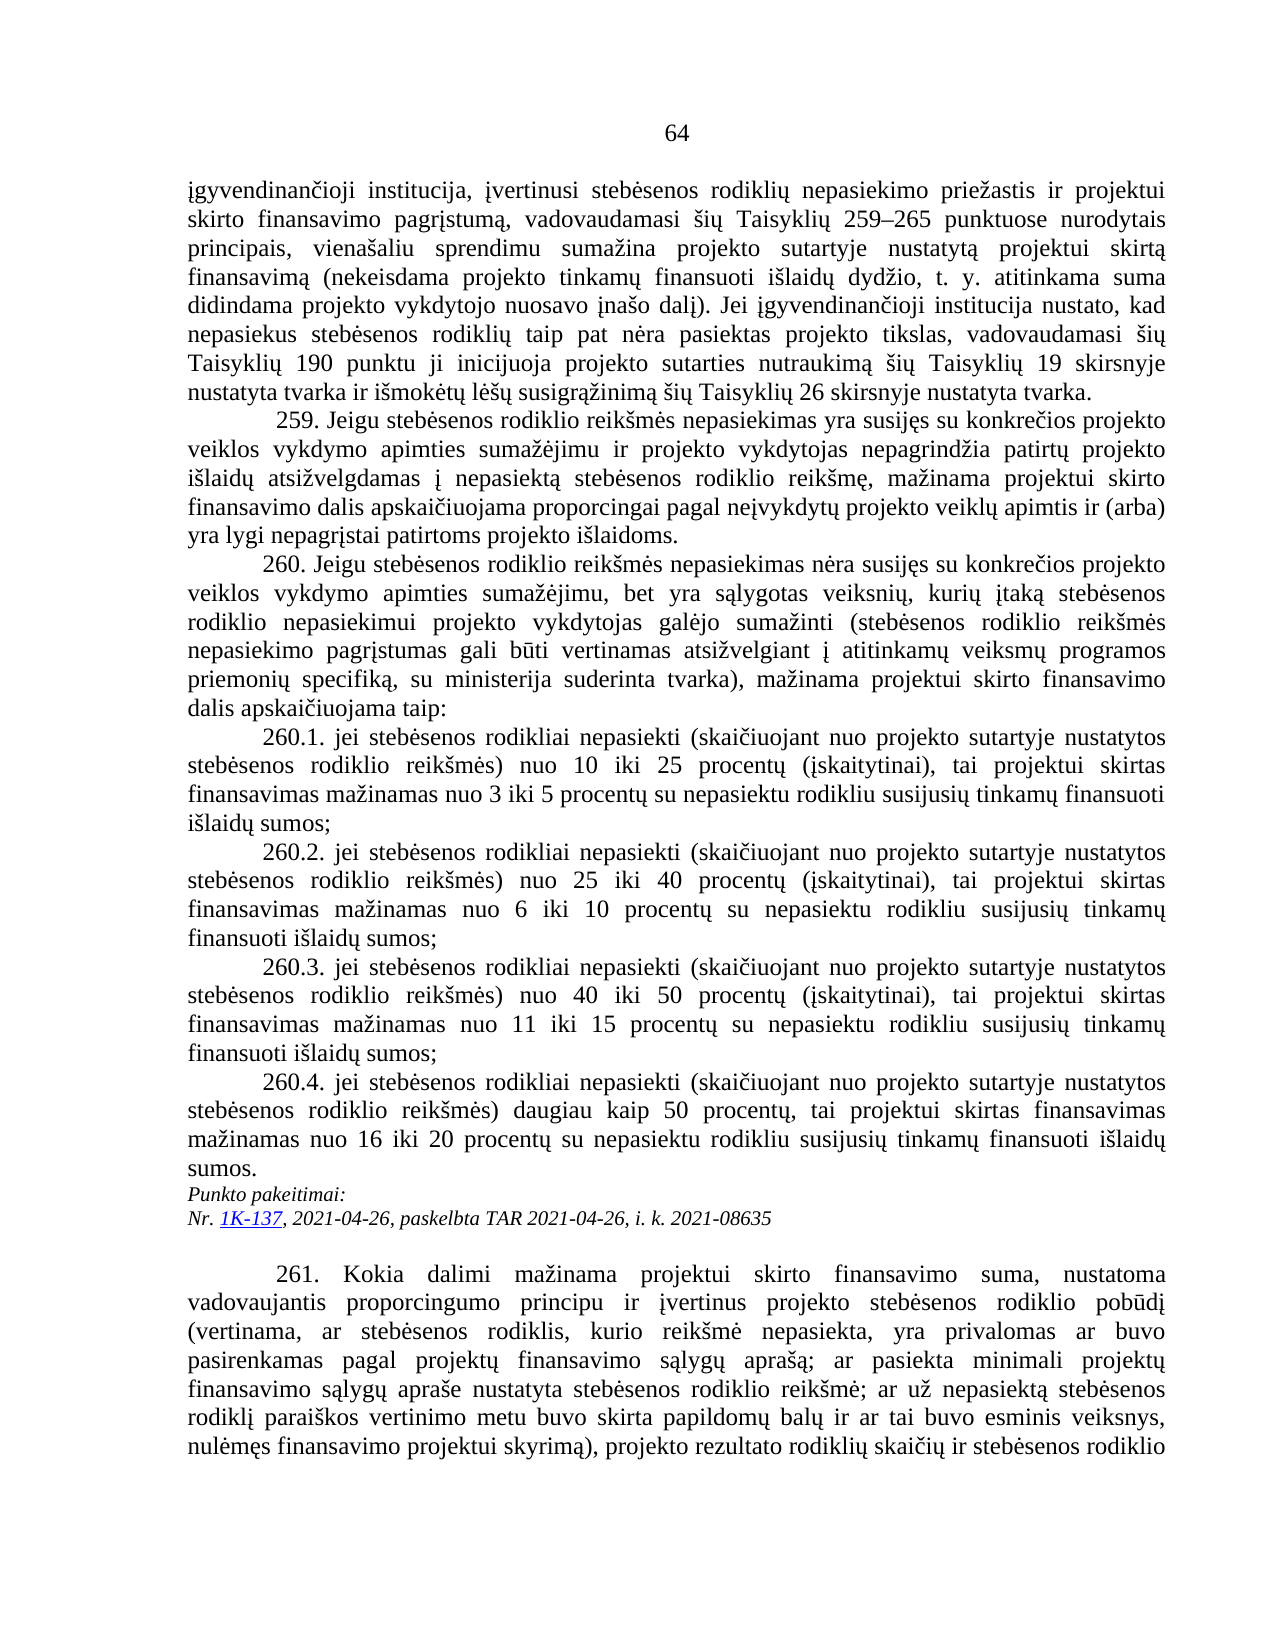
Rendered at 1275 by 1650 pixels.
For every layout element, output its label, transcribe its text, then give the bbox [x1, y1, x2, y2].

text 260.2. jei stebėsenos rodikliai nepasiekti (skaičiuojant nuo projekto sutartyje nustatytos stebėsenos rodiklio reikšmės) nuo 25 iki 40 procentų (įskaitytinai), tai projektui skirtas finansavimas mažinamas nuo 6 iki 10 procentų su nepasiektu rodikliu susijusių tinkamų finansuoti išlaidų sumos; [187, 837, 1167, 952]
text įgyvendinančioji institucija, įvertinusi stebėsenos rodiklių nepasiekimo priežastis ir projektui skirto finansavimo pagrįstumą, vadovaudamasi šių Taisyklių 259–265 punktuose nurodytais principais, vienašaliu sprendimu sumažina projekto sutartyje nustatytą projektui skirtą finansavimą (nekeisdama projekto tinkamų finansuoti išlaidų dydžio, t. y. atitinkama suma didindama projekto vykdytojo nuosavo įnašo dalį). Jei įgyvendinančioji institucija nustato, kad nepasiekus stebėsenos rodiklių taip pat nėra pasiektas projekto tikslas, vadovaudamasi šių Taisyklių 190 punktu ji inicijuoja projekto sutarties nutraukimą šių Taisyklių 19 skirsnyje nustatyta tvarka ir išmokėtų lėšų susigrąžinimą šių Taisyklių 26 skirsnyje nustatyta tvarka. [187, 176, 1167, 406]
text 260.1. jei stebėsenos rodikliai nepasiekti (skaičiuojant nuo projekto sutartyje nustatytos stebėsenos rodiklio reikšmės) nuo 10 iki 25 procentų (įskaitytinai), tai projektui skirtas finansavimas mažinamas nuo 3 iki 5 procentų su nepasiektu rodikliu susijusių tinkamų finansuoti išlaidų sumos; [187, 722, 1167, 837]
text 261. Kokia dalimi mažinama projektui skirto finansavimo suma, nustatoma vadovaujantis proporcingumo principu ir įvertinus projekto stebėsenos rodiklio pobūdį (vertinama, ar stebėsenos rodiklis, kurio reikšmė nepasiekta, yra privalomas ar buvo pasirenkamas pagal projektų finansavimo sąlygų aprašą; ar pasiekta minimali projektų finansavimo sąlygų apraše nustatyta stebėsenos rodiklio reikšmė; ar už nepasiektą stebėsenos rodiklį paraiškos vertinimo metu buvo skirta papildomų balų ir ar tai buvo esminis veiksnys, nulėmęs finansavimo projektui skyrimą), projekto rezultato rodiklių skaičių ir stebėsenos rodiklio [187, 1259, 1167, 1460]
text 260.3. jei stebėsenos rodikliai nepasiekti (skaičiuojant nuo projekto sutartyje nustatytos stebėsenos rodiklio reikšmės) nuo 40 iki 50 procentų (įskaitytinai), tai projektui skirtas finansavimas mažinamas nuo 11 iki 15 procentų su nepasiektu rodikliu susijusių tinkamų finansuoti išlaidų sumos; [187, 952, 1167, 1067]
text 260.4. jei stebėsenos rodikliai nepasiekti (skaičiuojant nuo projekto sutartyje nustatytos stebėsenos rodiklio reikšmės) daugiau kaip 50 procentų, tai projektui skirtas finansavimas mažinamas nuo 16 iki 20 procentų su nepasiektu rodikliu susijusių tinkamų finansuoti išlaidų sumos. [187, 1067, 1167, 1182]
text Nr. 1K-137, 2021-04-26, paskelbta TAR 2021-04-26, i. k. 2021-08635 [187, 1206, 1167, 1230]
text 259. Jeigu stebėsenos rodiklio reikšmės nepasiekimas yra susijęs su konkrečios projekto veiklos vykdymo apimties sumažėjimu ir projekto vykdytojas nepagrindžia patirtų projekto išlaidų atsižvelgdamas į nepasiektą stebėsenos rodiklio reikšmę, mažinama projektui skirto finansavimo dalis apskaičiuojama proporcingai pagal neįvykdytų projekto veiklų apimtis ir (arba) yra lygi nepagrįstai patirtoms projekto išlaidoms. [187, 406, 1167, 549]
text Punkto pakeitimai: [187, 1182, 1167, 1206]
text 260. Jeigu stebėsenos rodiklio reikšmės nepasiekimas nėra susijęs su konkrečios projekto veiklos vykdymo apimties sumažėjimu, bet yra sąlygotas veiksnių, kurių įtaką stebėsenos rodiklio nepasiekimui projekto vykdytojas galėjo sumažinti (stebėsenos rodiklio reikšmės nepasiekimo pagrįstumas gali būti vertinamas atsižvelgiant į atitinkamų veiksmų programos priemonių specifiką, su ministerija suderinta tvarka), mažinama projektui skirto finansavimo dalis apskaičiuojama taip: [187, 549, 1167, 722]
